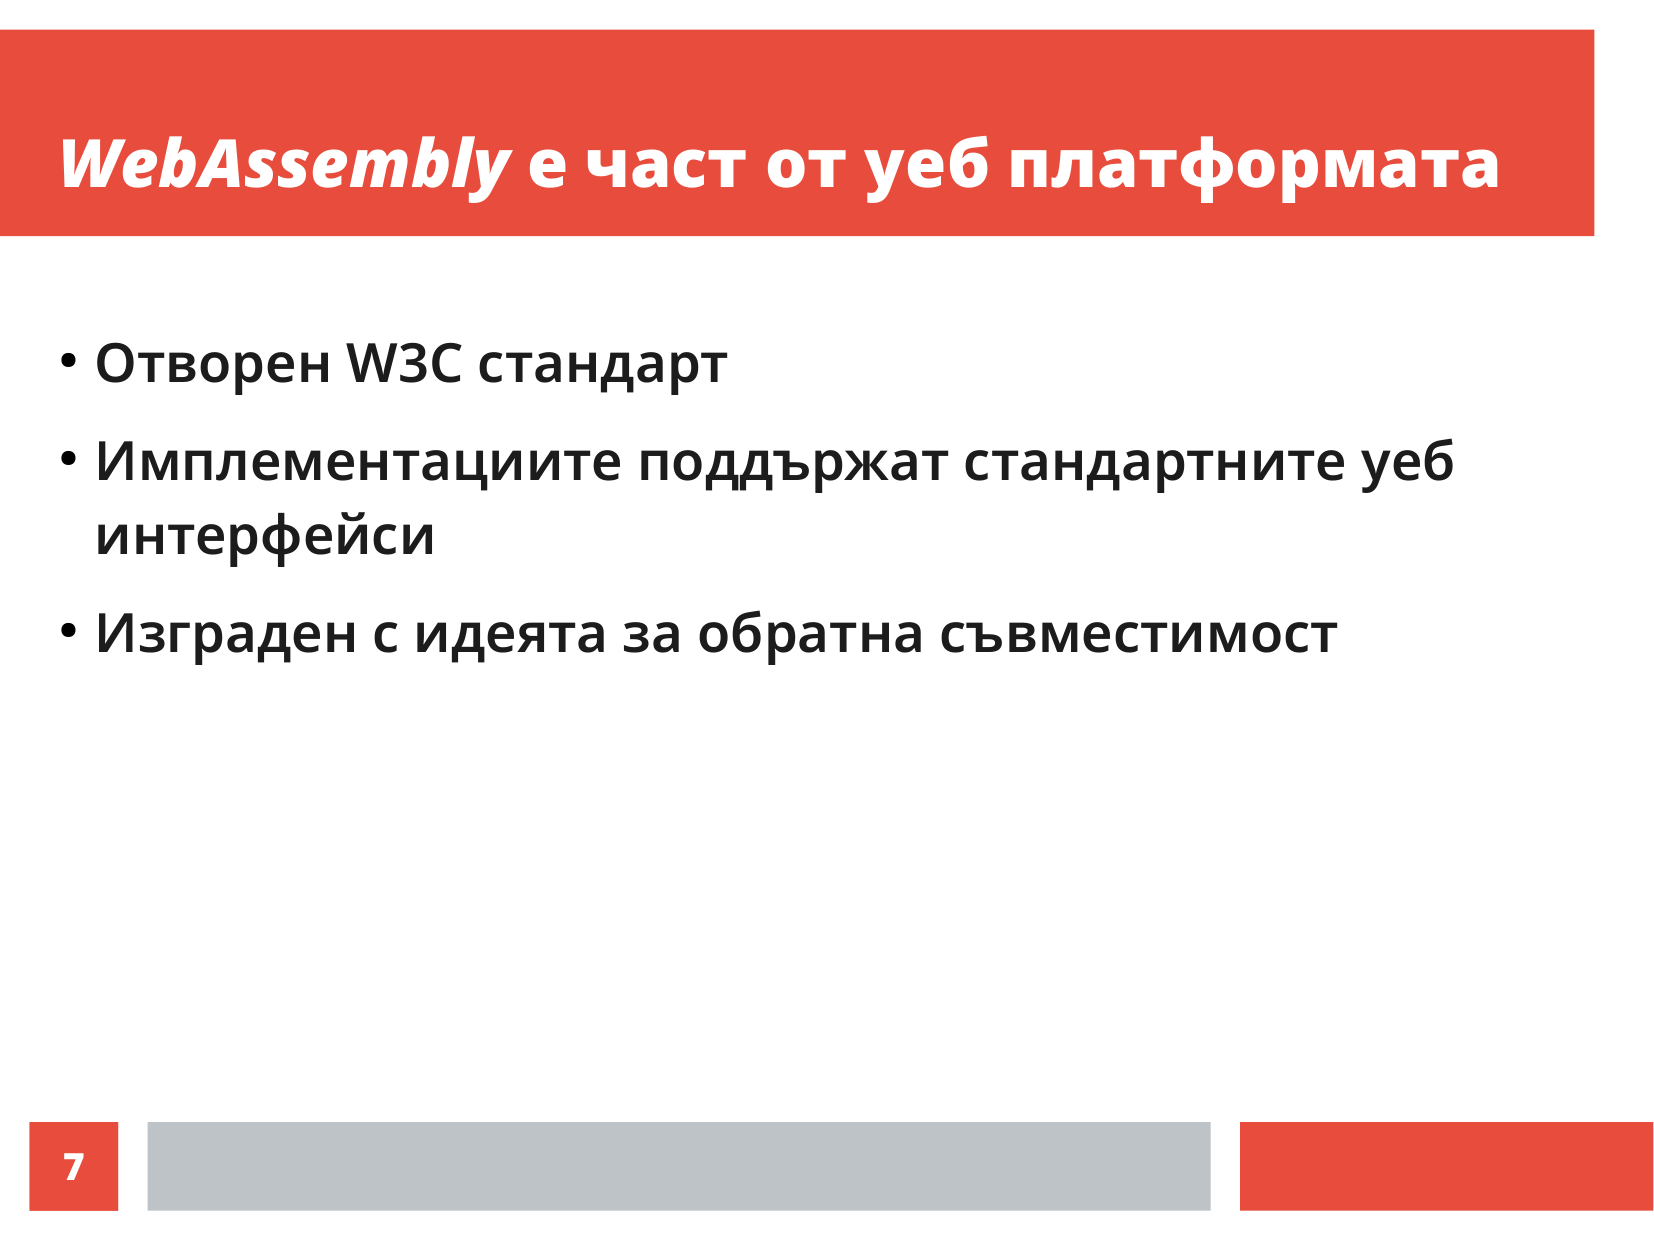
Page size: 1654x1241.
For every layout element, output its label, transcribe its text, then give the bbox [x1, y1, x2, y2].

title WebAssembly е част от уеб платформата [59, 59, 1595, 207]
list Отворен W3C стандарт Имплементациите поддържат стандартните уеб интерфейси Изграден с идеята за обратна съвместимост [59, 324, 1565, 1093]
